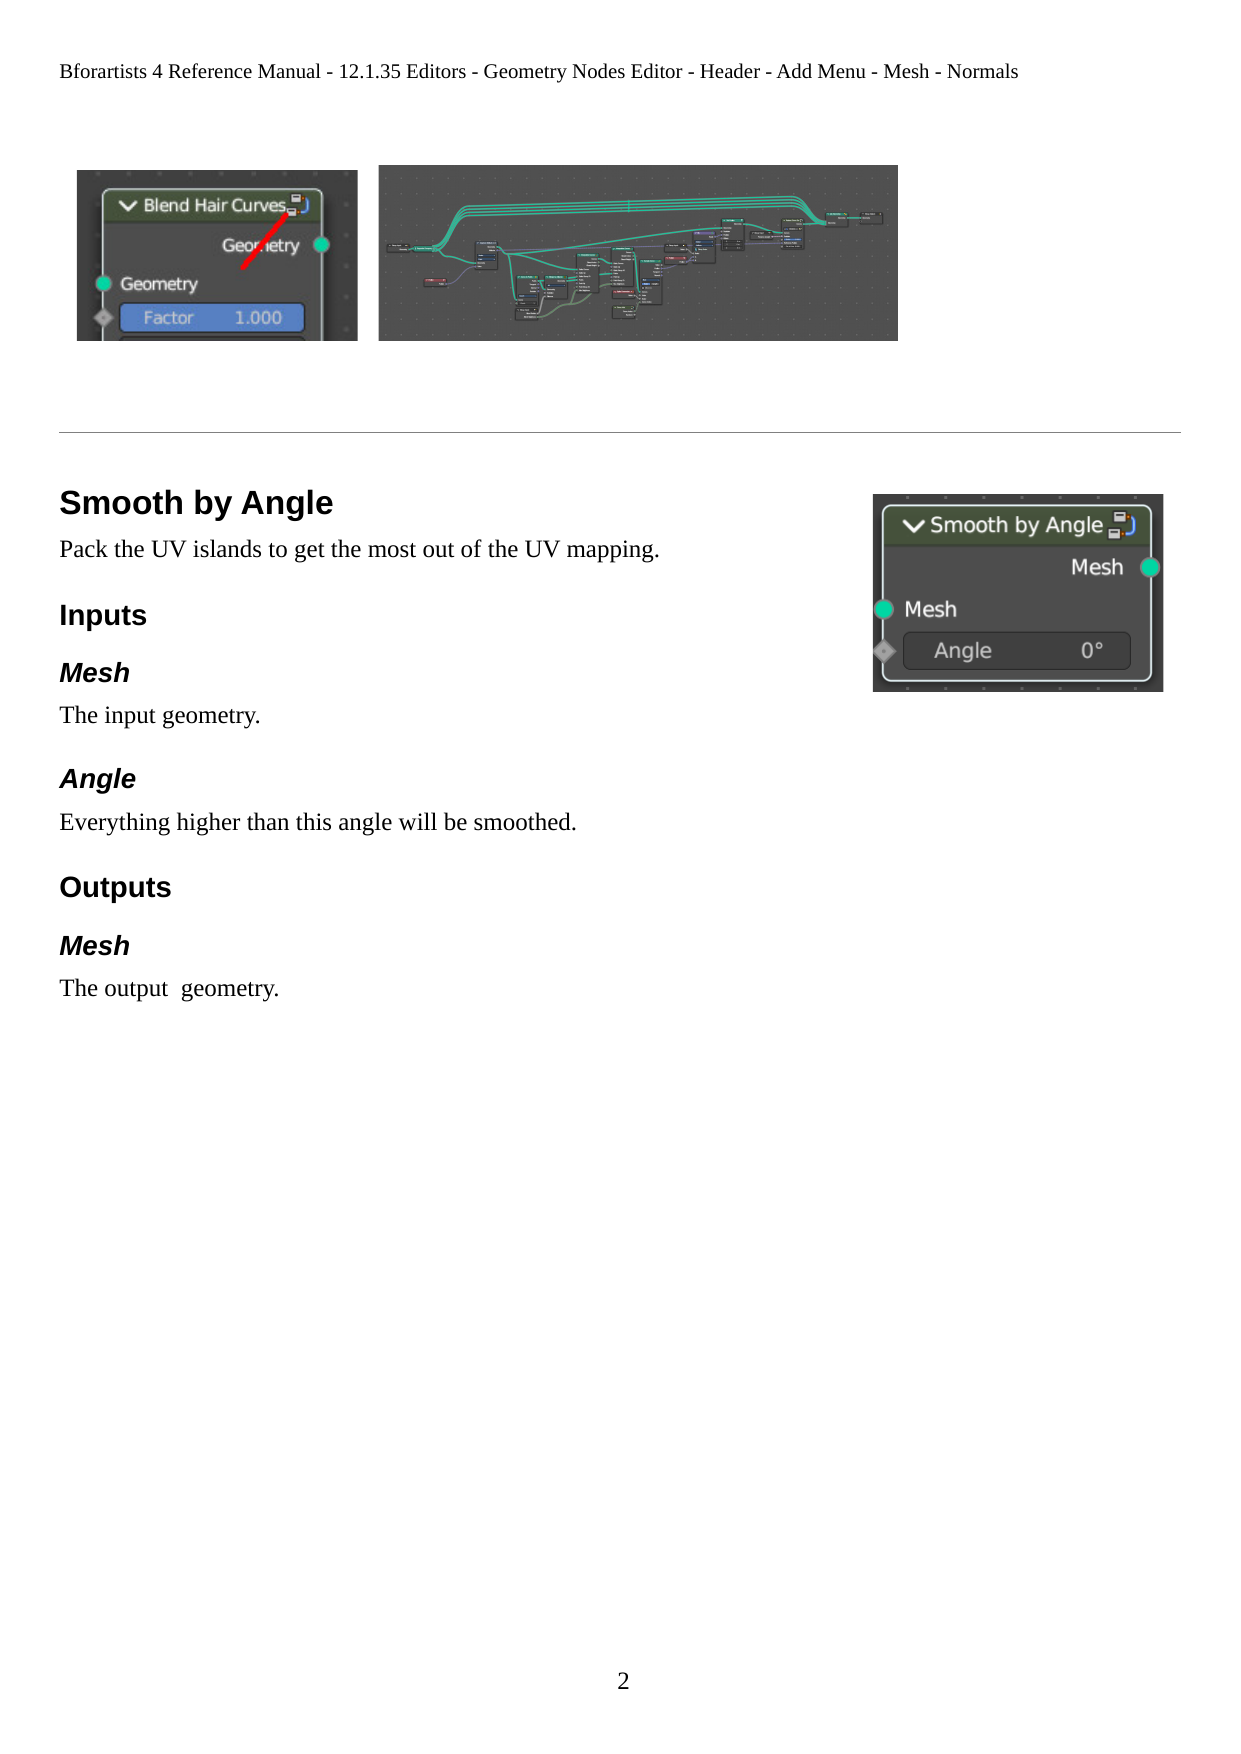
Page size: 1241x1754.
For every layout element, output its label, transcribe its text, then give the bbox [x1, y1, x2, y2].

text The input geometry. [59, 701, 1181, 729]
subtitle Mesh [59, 929, 1181, 961]
text The output geometry. [59, 973, 1181, 1002]
subtitle [1164, 597, 1181, 631]
text Everything higher than this angle will be smoothed. [59, 807, 1181, 835]
picture [76, 170, 358, 341]
subtitle Outputs [59, 870, 1181, 904]
subtitle Smooth by Angle [59, 483, 1181, 521]
subtitle Mesh [59, 656, 872, 688]
subtitle Angle [59, 762, 1181, 794]
subtitle Inputs [59, 597, 872, 631]
picture [872, 494, 1164, 692]
picture [378, 165, 898, 341]
subtitle [1164, 656, 1181, 688]
text Pack the UV islands to get the most out of the UV mapping. [59, 534, 872, 563]
